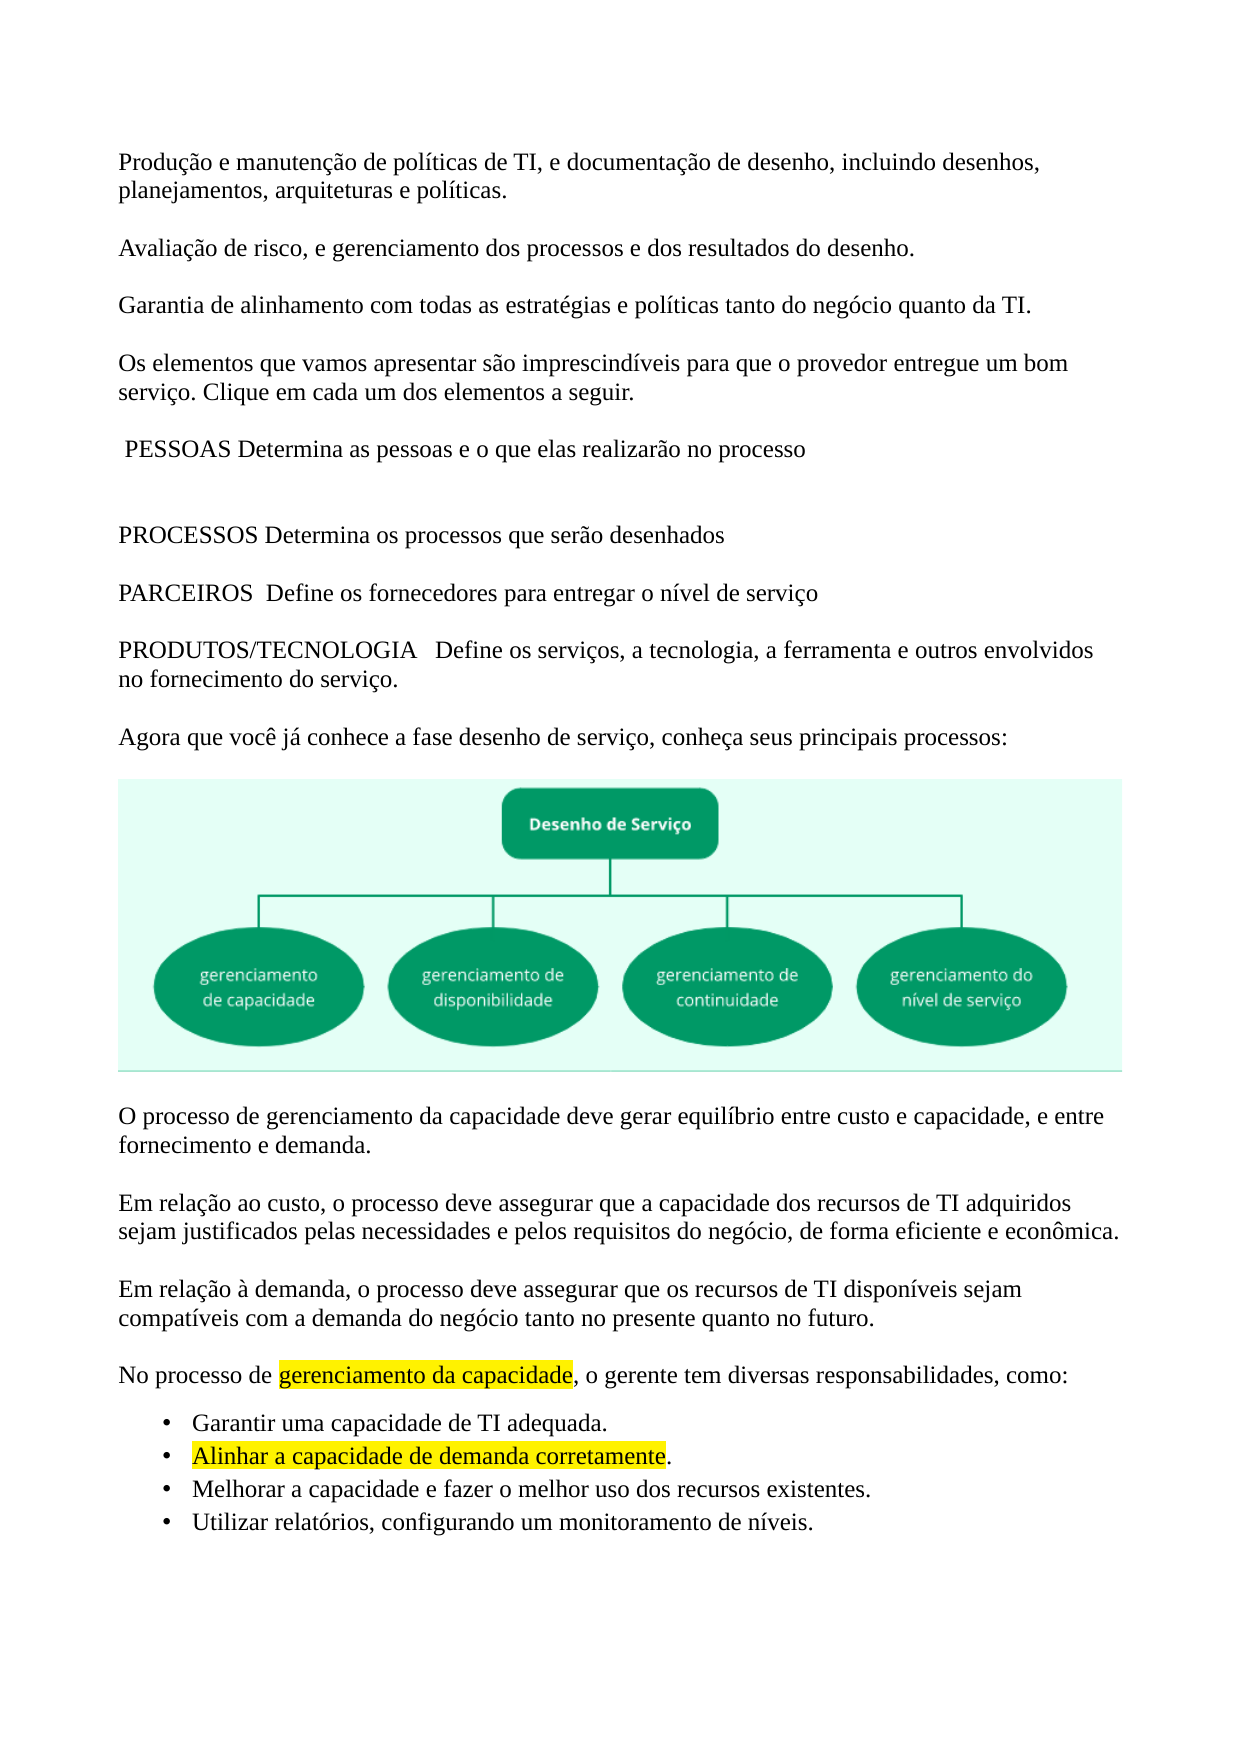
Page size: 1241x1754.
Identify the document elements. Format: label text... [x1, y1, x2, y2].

text PROCESSOS Determina os processos que serão desenhados [118, 521, 1122, 549]
text Avaliação de risco, e gerenciamento dos processos e dos resultados do desenho. [118, 233, 1122, 262]
text Produção e manutenção de políticas de TI, e documentação de desenho, incluindo desenhos, planejamentos, arquiteturas e políticas. [118, 147, 1122, 204]
list Garantir uma capacidade de TI adequada. [162, 1408, 1122, 1437]
list Melhorar a capacidade e fazer o melhor uso dos recursos existentes. [162, 1474, 1122, 1503]
text Agora que você já conhece a fase desenho de serviço, conheça seus principais processos: [118, 722, 1122, 751]
text Em relação à demanda, o processo deve assegurar que os recursos de TI disponíveis sejam compatíveis com a demanda do negócio tanto no presente quanto no futuro. [118, 1274, 1122, 1331]
picture [118, 779, 1123, 1073]
text Os elementos que vamos apresentar são imprescindíveis para que o provedor entregue um bom serviço. Clique em cada um dos elementos a seguir. [118, 348, 1122, 406]
text Em relação ao custo, o processo deve assegurar que a capacidade dos recursos de TI adquiridos sejam justificados pelas necessidades e pelos requisitos do negócio, de forma eficiente e econômica. [118, 1188, 1122, 1245]
text PRODUTOS/TECNOLOGIA Define os serviços, a tecnologia, a ferramenta e outros envolvidos no fornecimento do serviço. [118, 636, 1122, 693]
text PESSOAS Determina as pessoas e o que elas realizarão no processo [118, 434, 1122, 463]
text No processo de gerenciamento da capacidade, o gerente tem diversas responsabilidades, como: [118, 1360, 1122, 1389]
list Utilizar relatórios, configurando um monitoramento de níveis. [162, 1507, 1122, 1536]
text O processo de gerenciamento da capacidade deve gerar equilíbrio entre custo e capacidade, e entre fornecimento e demanda. [118, 1101, 1122, 1159]
list Alinhar a capacidade de demanda corretamente. [162, 1441, 1122, 1469]
text Garantia de alinhamento com todas as estratégias e políticas tanto do negócio quanto da TI. [118, 291, 1122, 319]
text PARCEIROS Define os fornecedores para entregar o nível de serviço [118, 578, 1122, 607]
